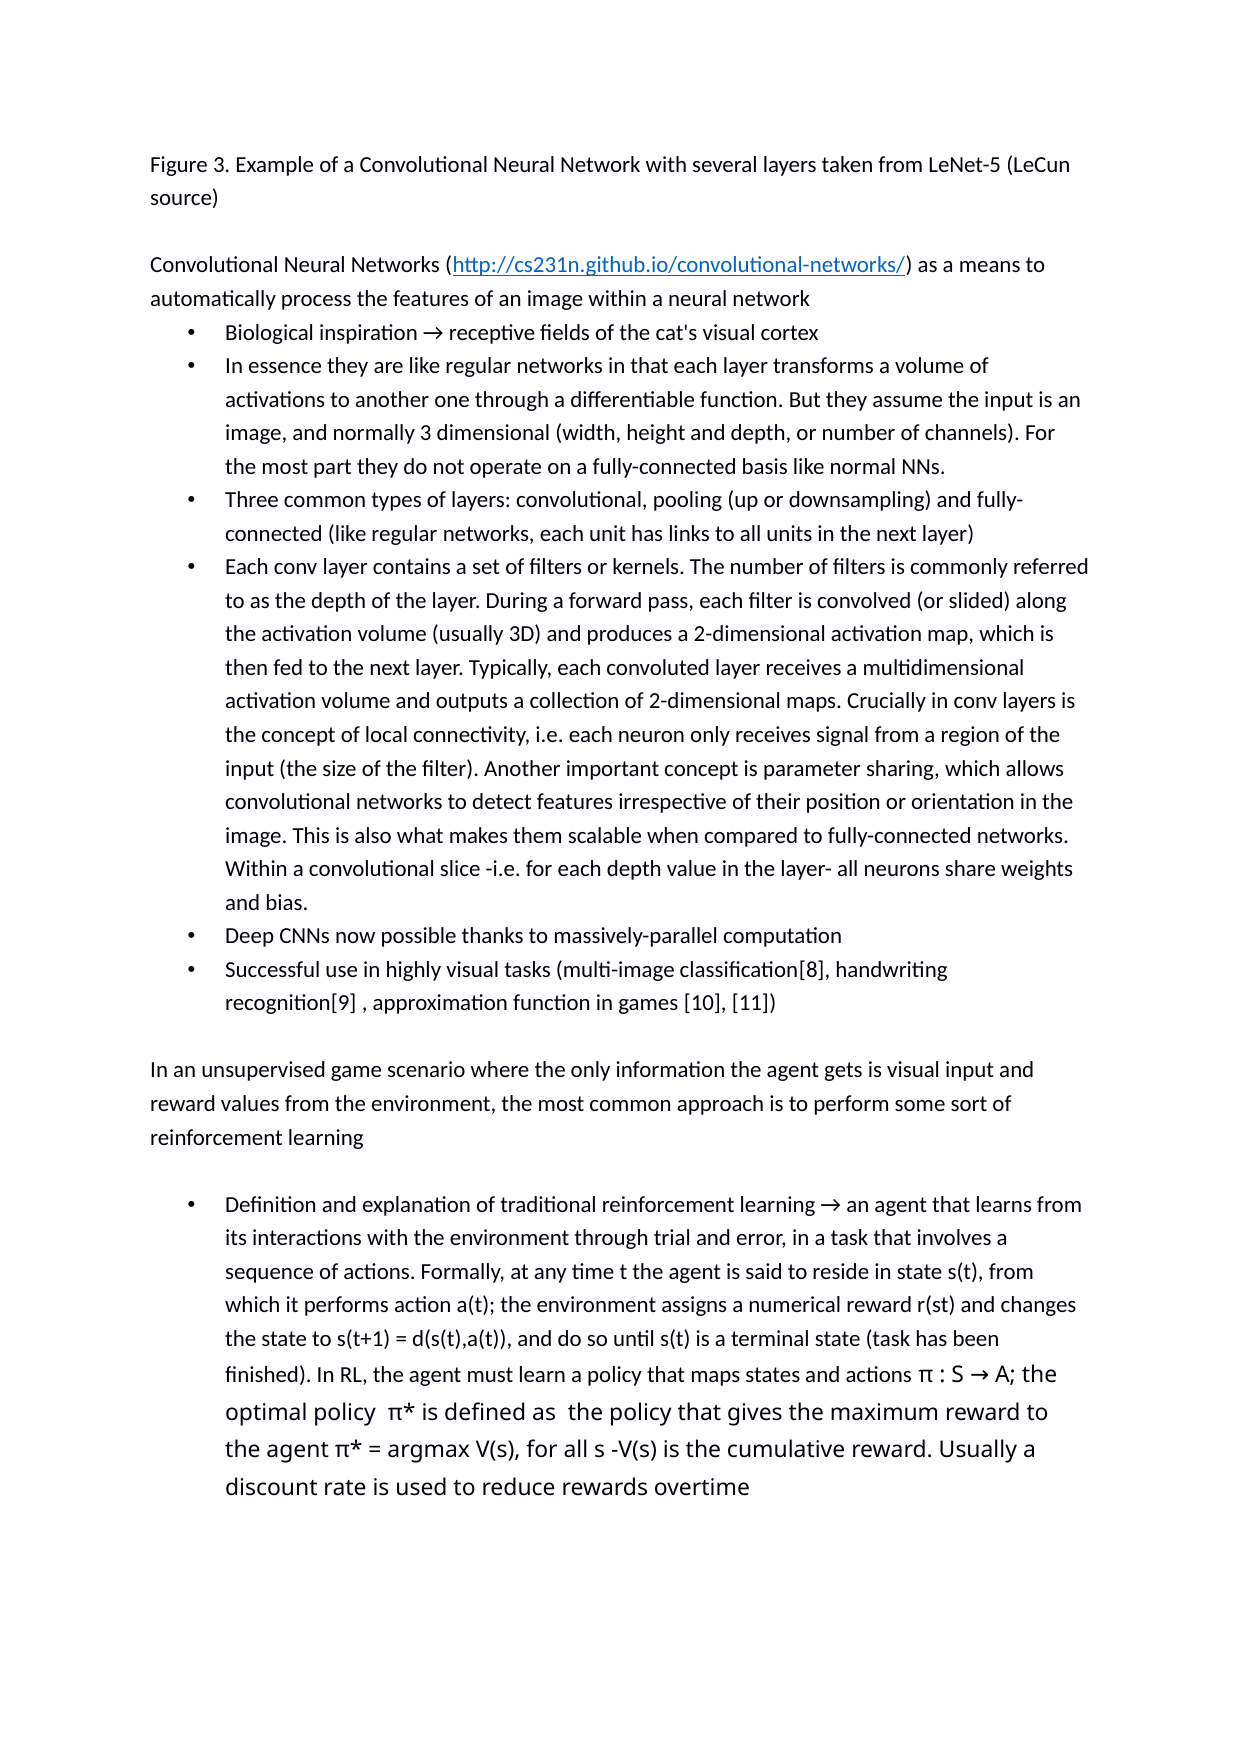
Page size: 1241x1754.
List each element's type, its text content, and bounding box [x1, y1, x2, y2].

text Convolutional Neural Networks (http://cs231n.github.io/convolutional-networks/) as a means to automatically process the features of an image within a neural network [150, 251, 1090, 312]
list In essence they are like regular networks in that each layer transforms a volume of activations to another one through a differentiable function. But they assume the input is an image, and normally 3 dimensional (width, height and depth, or number of channels). For the most part they do not operate on a fully-connected basis like normal NNs. [187, 351, 1090, 480]
list Three common types of layers: convolutional, pooling (up or downsampling) and fully-connected (like regular networks, each unit has links to all units in the next layer) [187, 485, 1090, 547]
text Figure 3. Example of a Convolutional Neural Network with several layers taken from LeNet-5 (LeCun source) [150, 150, 1090, 212]
list Biological inspiration → receptive fields of the cat's visual cortex [187, 318, 1090, 346]
list Each conv layer contains a set of filters or kernels. The number of filters is commonly referred to as the depth of the layer. During a forward pass, each filter is convolved (or slided) along the activation volume (usually 3D) and produces a 2-dimensional activation map, which is then fed to the next layer. Typically, each convoluted layer receives a multidimensional activation volume and outputs a collection of 2-dimensional maps. Crucially in conv layers is the concept of local connectivity, i.e. each neuron only receives signal from a region of the input (the size of the filter). Another important concept is parameter sharing, which allows convolutional networks to detect features irrespective of their position or orientation in the image. This is also what makes them scalable when compared to fully-connected networks. Within a convolutional slice -i.e. for each depth value in the layer- all neurons share weights and bias. [187, 552, 1090, 916]
text In an unsupervised game scenario where the only information the agent gets is visual input and reward values from the environment, the most common approach is to perform some sort of reinforcement learning [150, 1056, 1090, 1151]
list Successful use in highly visual tasks (multi-image classification[8]⁠, handwriting recognition[9]⁠ , approximation function in games [10], [11]⁠) [187, 955, 1090, 1017]
list Deep CNNs now possible thanks to massively-parallel computation [187, 921, 1090, 949]
list Definition and explanation of traditional reinforcement learning → an agent that learns from its interactions with the environment through trial and error, in a task that involves a sequence of actions. Formally, at any time t the agent is said to reside in state s(t), from which it performs action a(t); the environment assigns a numerical reward r(st) and changes the state to s(t+1) = d(s(t),a(t)), and do so until s(t) is a terminal state (task has been finished). In RL, the agent must learn a policy that maps states and actions π : S → A; the optimal policy π* is defined as the policy that gives the maximum reward to the agent π* = argmax V(s), for all s -V(s) is the cumulative reward. Usually a discount rate is used to reduce rewards overtime [187, 1190, 1090, 1502]
